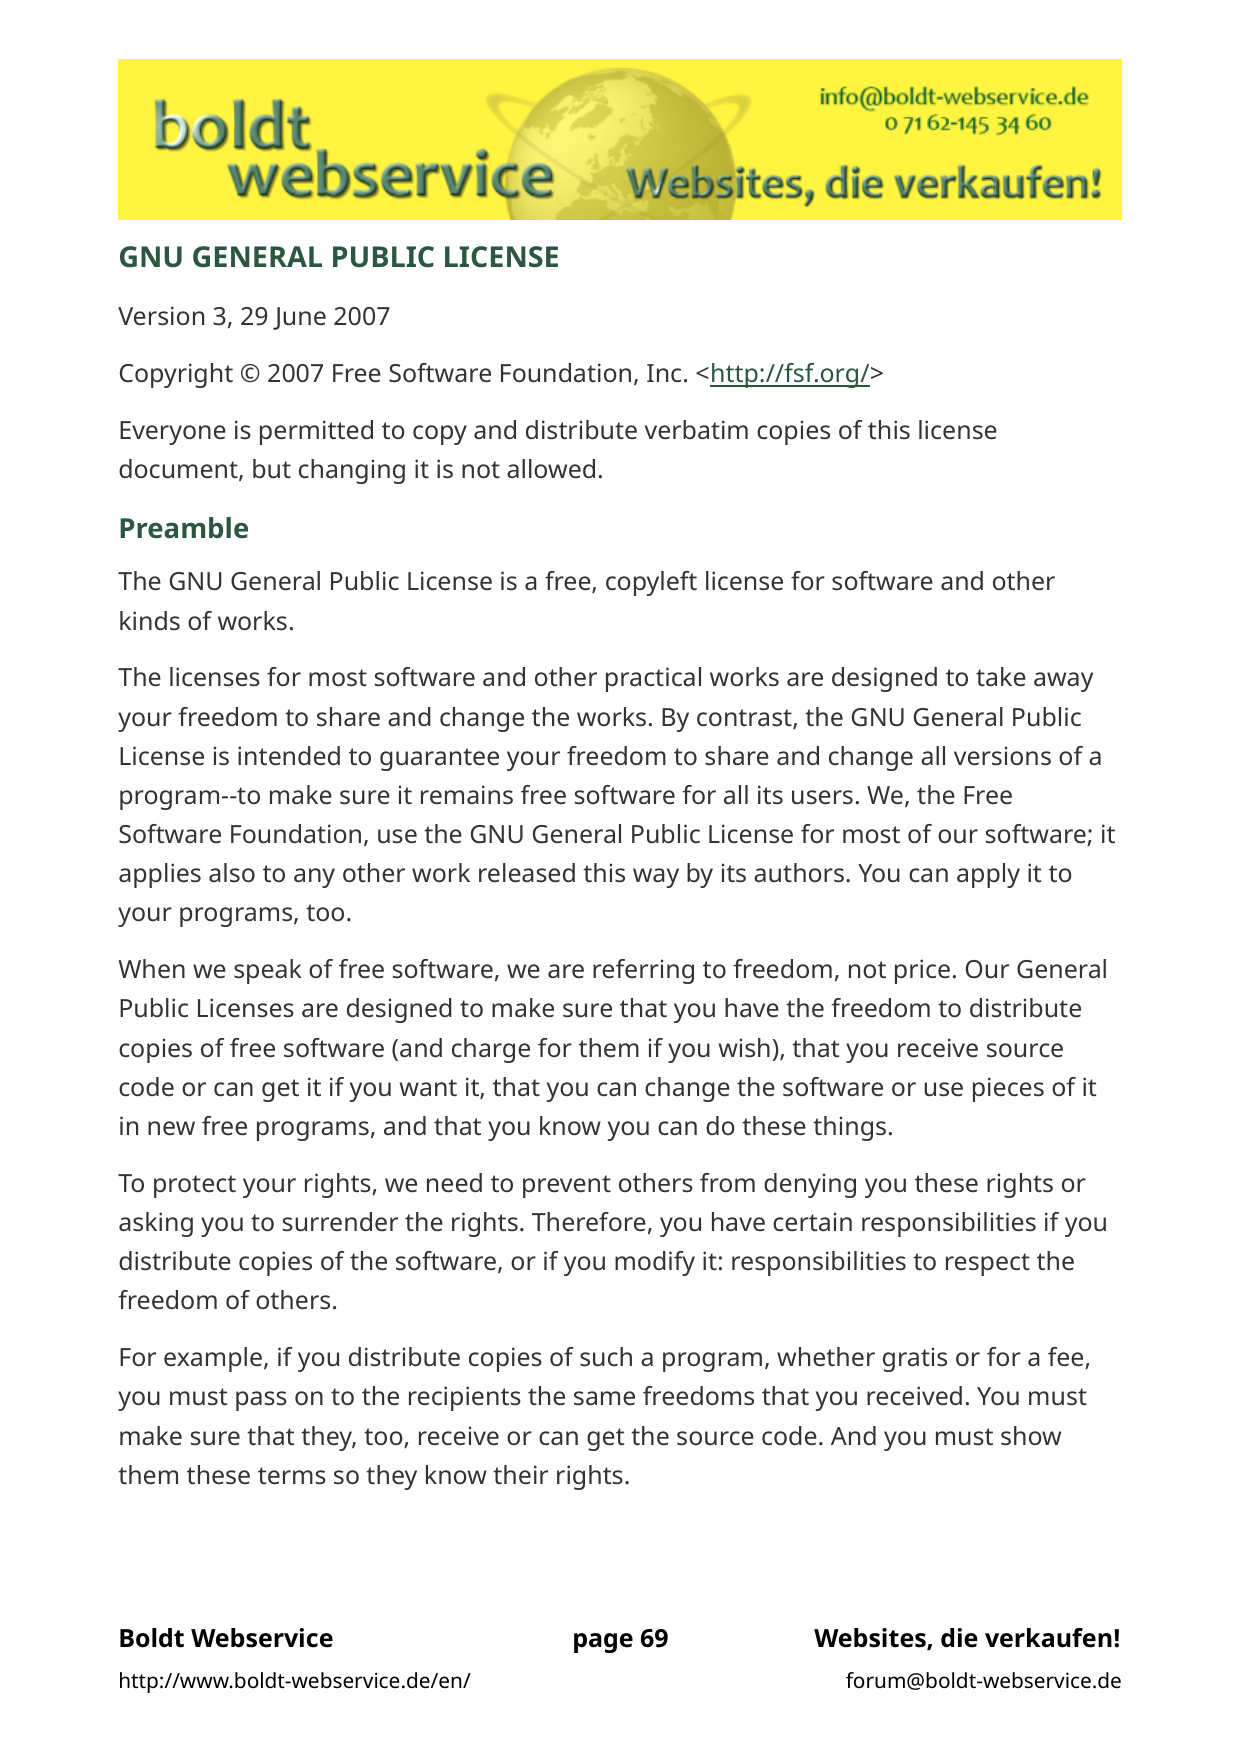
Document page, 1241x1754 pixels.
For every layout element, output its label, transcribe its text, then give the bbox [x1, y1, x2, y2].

text Version 3, 29 June 2007 [118, 299, 1122, 333]
subtitle GNU GENERAL PUBLIC LICENSE [118, 236, 1122, 275]
picture [118, 59, 1123, 220]
text For example, if you distribute copies of such a program, whether gratis or for a fee, you must pass on to the recipients the same freedoms that you received. You must make sure that they, too, receive or can get the source code. And you must show them these terms so they know their rights. [118, 1340, 1122, 1491]
text The GNU General Public License is a free, copyleft license for software and other kinds of works. [118, 564, 1122, 637]
text Copyright © 2007 Free Software Foundation, Inc. <http://fsf.org/> [118, 356, 1122, 390]
text Everyone is permitted to copy and distribute verbatim copies of this license document, but changing it is not allowed. [118, 413, 1122, 486]
text The licenses for most software and other practical works are designed to take away your freedom to share and change the works. By contrast, the GNU General Public License is intended to guarantee your freedom to share and change all versions of a program--to make sure it remains free software for all its users. We, the Free Software Foundation, use the GNU General Public License for most of our software; it applies also to any other work released this way by its authors. You can apply it to your programs, too. [118, 660, 1122, 929]
text To protect your rights, we need to prevent others from denying you these rights or asking you to surrender the rights. Therefore, you have certain responsibilities if you distribute copies of the software, or if you modify it: responsibilities to respect the freedom of others. [118, 1166, 1122, 1317]
text When we speak of free software, we are referring to freedom, not price. Our General Public Licenses are designed to make sure that you have the freedom to distribute copies of free software (and charge for them if you wish), that you receive source code or can get it if you want it, that you can change the software or use pieces of it in new free programs, and that you know you can do these things. [118, 952, 1122, 1143]
subtitle Preamble [118, 509, 1122, 546]
